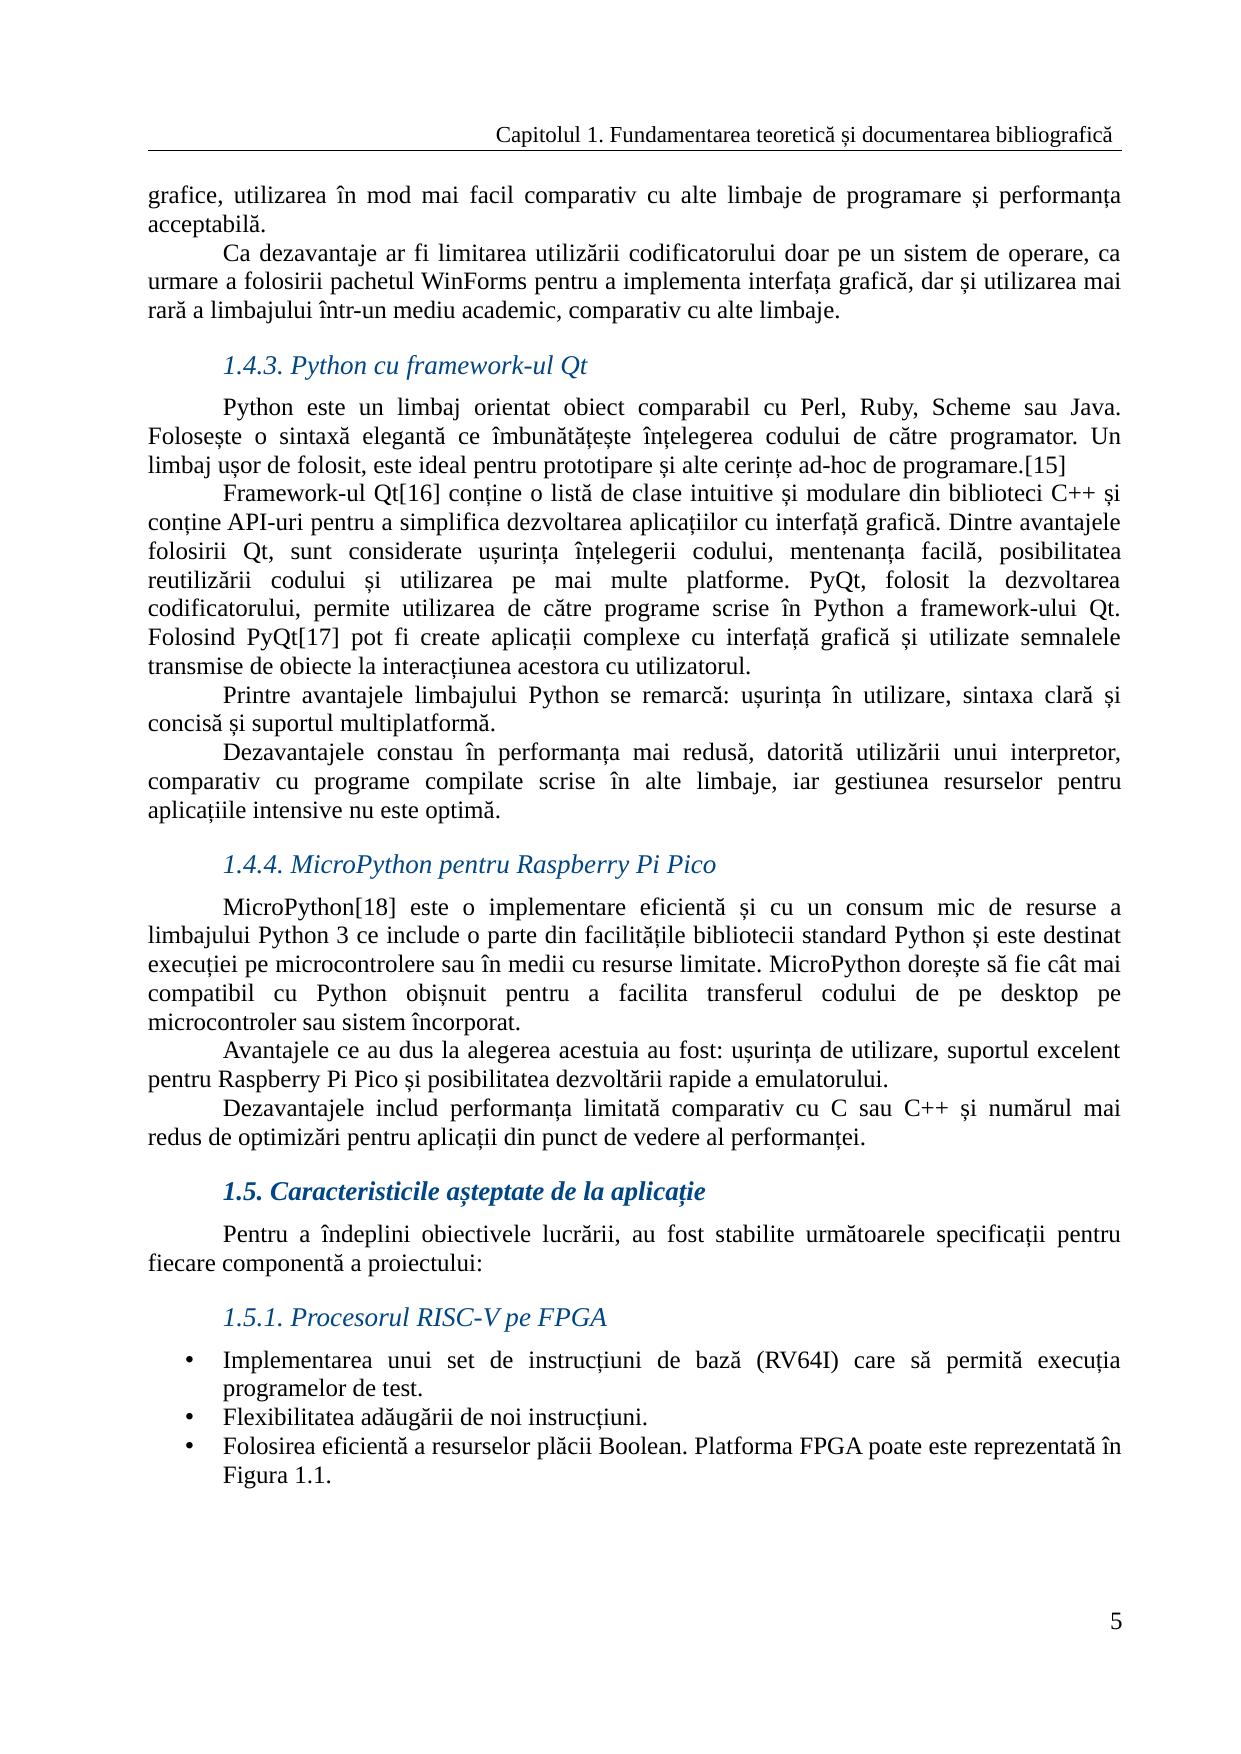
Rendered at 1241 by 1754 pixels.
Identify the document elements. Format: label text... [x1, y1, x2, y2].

text Ca dezavantaje ar fi limitarea utilizării codificatorului doar pe un sistem de operare, ca urmare a folosirii pachetul WinForms pentru a implementa interfața grafică, dar și utilizarea mai rară a limbajului într-un mediu academic, comparativ cu alte limbaje. [148, 238, 1122, 324]
text grafice, utilizarea în mod mai facil comparativ cu alte limbaje de programare și performanța acceptabilă. [148, 180, 1122, 238]
text Avantajele ce au dus la alegerea acestuia au fost: ușurința de utilizare, suportul excelent pentru Raspberry Pi Pico și posibilitatea dezvoltării rapide a emulatorului. [148, 1036, 1122, 1093]
text Python este un limbaj orientat obiect comparabil cu Perl, Ruby, Scheme sau Java. Folosește o sintaxă elegantă ce îmbunătățește înțelegerea codului de către programator. Un limbaj ușor de folosit, este ideal pentru prototipare și alte cerințe ad-hoc de programare.[15] [148, 392, 1122, 478]
text Dezavantajele includ performanța limitată comparativ cu C sau C++ și numărul mai redus de optimizări pentru aplicații din punct de vedere al performanței. [148, 1093, 1122, 1151]
list Implementarea unui set de instrucțiuni de bază (RV64I) care să permită execuția programelor de test. [185, 1345, 1122, 1402]
subtitle MicroPython pentru Raspberry Pi Pico [223, 848, 1122, 879]
subtitle Python cu framework-ul Qt [223, 349, 1122, 380]
subtitle Caracteristicile așteptate de la aplicație [223, 1175, 1122, 1207]
text Pentru a îndeplini obiectivele lucrării, au fost stabilite următoarele specificații pentru fiecare componentă a proiectului: [148, 1219, 1122, 1276]
subtitle Procesorul RISC-V pe FPGA [223, 1301, 1122, 1332]
text Dezavantajele constau în performanța mai redusă, datorită utilizării unui interpretor, comparativ cu programe compilate scrise în alte limbaje, iar gestiunea resurselor pentru aplicațiile intensive nu este optimă. [148, 737, 1122, 823]
text Printre avantajele limbajului Python se remarcă: ușurința în utilizare, sintaxa clară și concisă și suportul multiplatformă. [148, 680, 1122, 737]
list Folosirea eficientă a resurselor plăcii Boolean. Platforma FPGA poate este reprezentată în Figura 1.1. [185, 1431, 1122, 1488]
list Flexibilitatea adăugării de noi instrucțiuni. [185, 1402, 1122, 1431]
text MicroPython[18] este o implementare eficientă și cu un consum mic de resurse a limbajului Python 3 ce include o parte din facilitățile bibliotecii standard Python și este destinat execuției pe microcontrolere sau în medii cu resurse limitate. MicroPython dorește să fie cât mai compatibil cu Python obișnuit pentru a facilita transferul codului de pe desktop pe microcontroler sau sistem încorporat. [148, 892, 1122, 1036]
text Framework-ul Qt[16] conține o listă de clase intuitive și modulare din biblioteci C++ și conține API-uri pentru a simplifica dezvoltarea aplicațiilor cu interfață grafică. Dintre avantajele folosirii Qt, sunt considerate ușurința înțelegerii codului, mentenanța facilă, posibilitatea reutilizării codului și utilizarea pe mai multe platforme. PyQt, folosit la dezvoltarea codificatorului, permite utilizarea de către programe scrise în Python a framework-ului Qt. Folosind PyQt[17] pot fi create aplicații complexe cu interfață grafică și utilizate semnalele transmise de obiecte la interacțiunea acestora cu utilizatorul. [148, 478, 1122, 680]
